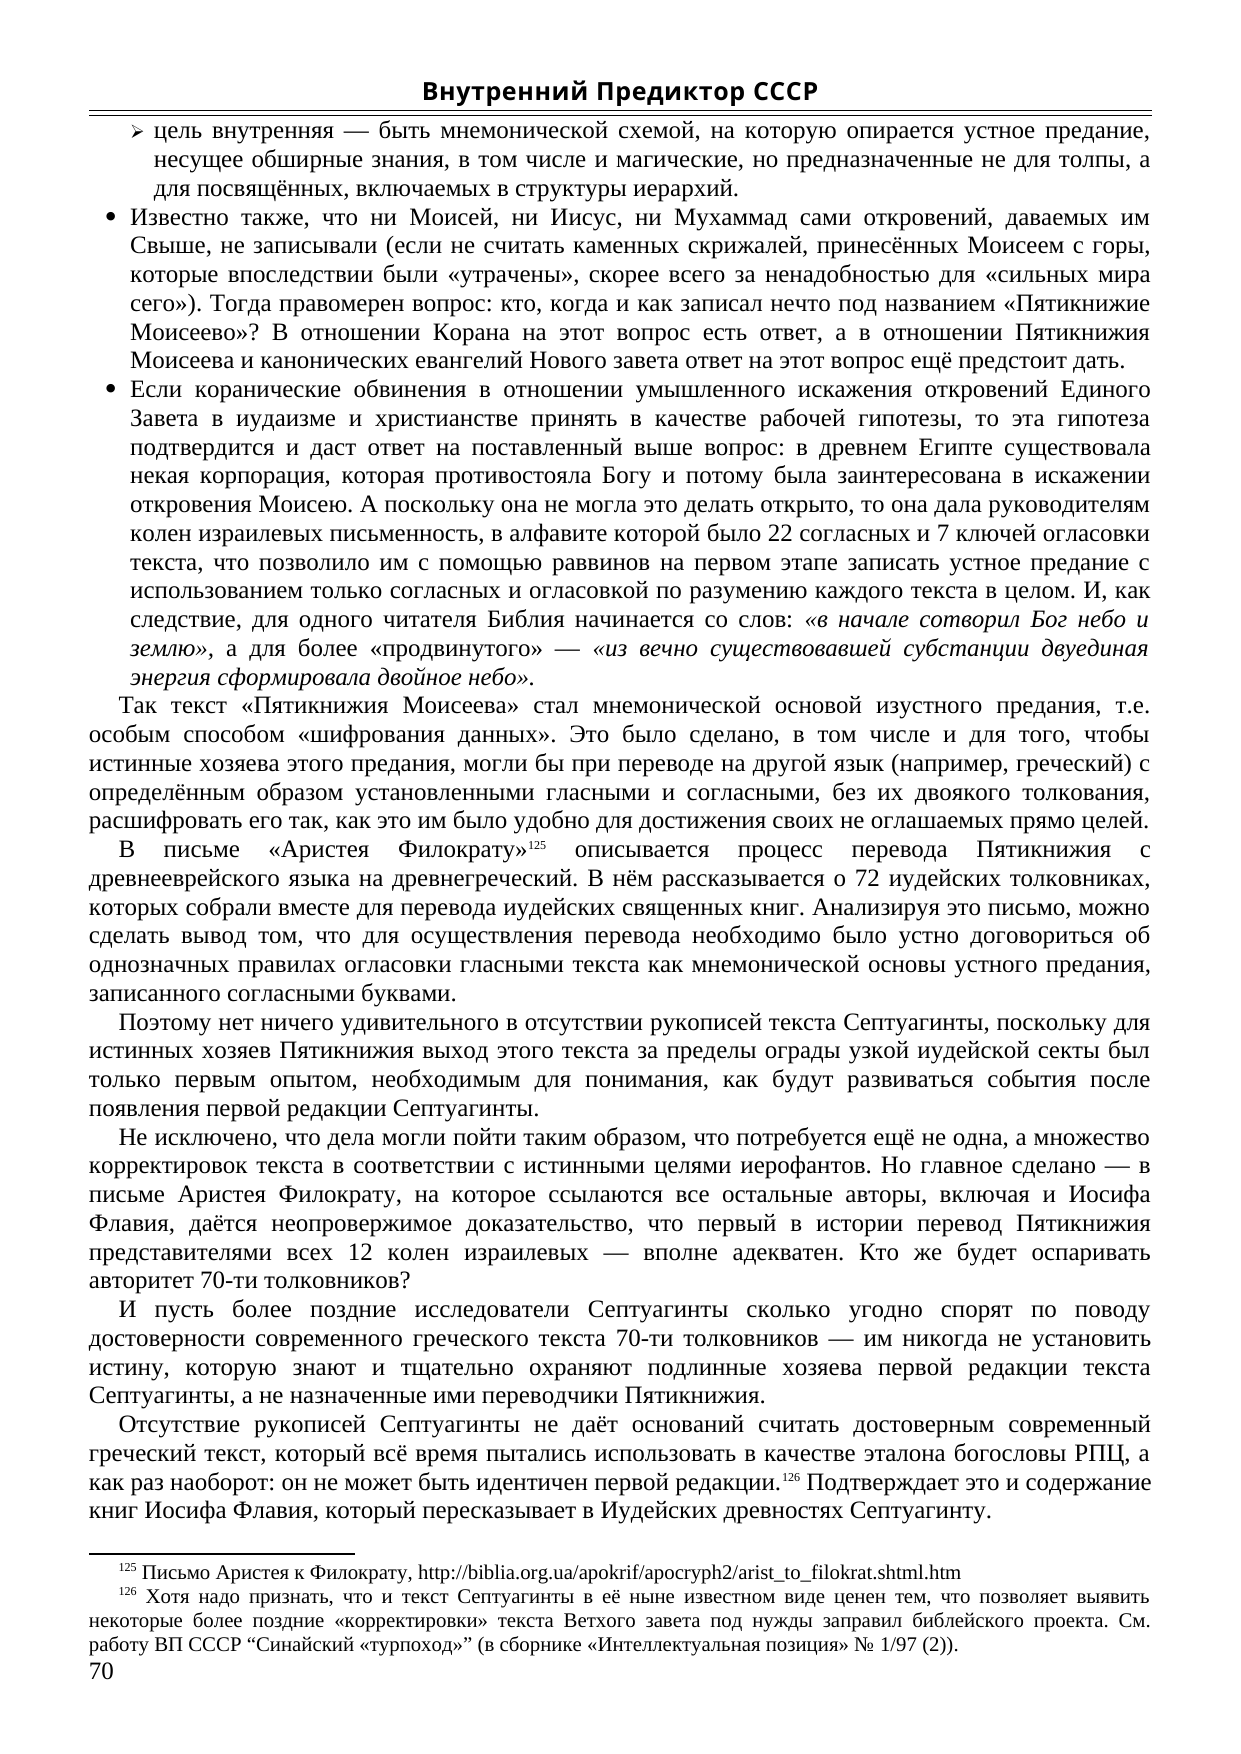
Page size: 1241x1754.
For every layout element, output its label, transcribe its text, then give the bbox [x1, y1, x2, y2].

text Не исключено, что дела могли пойти таким образом, что потребуется ещё не одна, а множество корректировок текста в соответствии с истинными целями иерофантов. Но главное сделано — в письме Аристея Филократу, на которое ссылаются все остальные авторы, включая и Иосифа Флавия, даётся неопровержимое доказательство, что первый в истории перевод Пятикнижия представителями всех 12 колен израилевых — вполне адекватен. Кто же будет оспаривать авторитет 70-ти толковников? [89, 1122, 1152, 1294]
text Письмо Аристея к Филократу, http://biblia.org.ua/apokrif/apocryph2/arist_to_filokrat.shtml.htm [89, 1560, 1152, 1584]
list Известно также, что ни Моисей, ни Иисус, ни Мухаммад сами откровений, даваемых им Свыше, не записывали (если не считать каменных скрижалей, принесённых Моисеем с горы, которые впоследствии были «утрачены», скорее всего за ненадобностью для «сильных мира сего»). Тогда правомерен вопрос: кто, когда и как записал нечто под названием «Пятикнижие Моисеево»? В отношении Корана на этот вопрос есть ответ, а в отношении Пятикнижия Моисеева и канонических евангелий Нового завета ответ на этот вопрос ещё предстоит дать. [106, 202, 1152, 374]
text Так текст «Пятикнижия Моисеева» стал мнемонической основой изустного предания, т.е. особым способом «шифрования данных». Это было сделано, в том числе и для того, чтобы истинные хозяева этого предания, могли бы при переводе на другой язык (например, греческий) с определённым образом установленными гласными и согласными, без их двоякого толкования, расшифровать его так, как это им было удобно для достижения своих не оглашаемых прямо целей. [89, 690, 1152, 834]
text Поэтому нет ничего удивительного в отсутствии рукописей текста Септуагинты, поскольку для истинных хозяев Пятикнижия выход этого текста за пределы ограды узкой иудейской секты был только первым опытом, необходимым для понимания, как будут развиваться события после появления первой редакции Септуагинты. [89, 1007, 1152, 1122]
list цель внутренняя — быть мнемонической схемой, на которую опирается устное предание, несущее обширные знания, в том числе и магические, но предназначенные не для толпы, а для посвящённых, включаемых в структуры иерархий. [130, 116, 1152, 202]
list Если коранические обвинения в отношении умышленного искажения откровений Единого Завета в иудаизме и христианстве принять в качестве рабочей гипотезы, то эта гипотеза подтвердится и даст ответ на поставленный выше вопрос: в древнем Египте существовала некая корпорация, которая противостояла Богу и потому была заинтересована в искажении откровения Моисею. А поскольку она не могла это делать открыто, то она дала руководителям колен израилевых письменность, в алфавите которой было 22 согласных и 7 ключей огласовки текста, что позволило им с помощью раввинов на первом этапе записать устное предание с использованием только согласных и огласовкой по разумению каждого текста в целом. И, как следствие, для одного читателя Библия начинается со слов: «в начале сотворил Бог небо и землю», а для более «продвинутого» — «из вечно существовавшей субстанции двуединая энергия сформировала двойное небо». [106, 374, 1152, 690]
text Отсутствие рукописей Септуагинты не даёт оснований считать достоверным современный греческий текст, который всё время пытались использовать в качестве эталона богословы РПЦ, а как раз наоборот: он не может быть идентичен первой редакции. Подтверждает это и содержание книг Иосифа Флавия, который пересказывает в Иудейских древностях Септуагинту. [89, 1409, 1152, 1524]
text Хотя надо признать, что и текст Септуагинты в её ныне известном виде ценен тем, что позволяет выявить некоторые более поздние «корректировки» текста Ветхого завета под нужды заправил библейского проекта. См. работу ВП СССР “Синайский «турпоход»” (в сборнике «Интеллектуальная позиция» № 1/97 (2)). [89, 1584, 1152, 1656]
text В письме «Аристея Филократу» описывается процесс перевода Пятикнижия с древнееврейского языка на древнегреческий. В нём рассказывается о 72 иудейских толковниках, которых собрали вместе для перевода иудейских священных книг. Анализируя это письмо, можно сделать вывод том, что для осуществления перевода необходимо было устно договориться об однозначных правилах огласовки гласными текста как мнемонической основы устного предания, записанного согласными буквами. [89, 834, 1152, 1007]
text И пусть более поздние исследователи Септуагинты сколько угодно спорят по поводу достоверности современного греческого текста 70-ти толковников — им никогда не установить истину, которую знают и тщательно охраняют подлинные хозяева первой редакции текста Септуагинты, а не назначенные ими переводчики Пятикнижия. [89, 1294, 1152, 1409]
